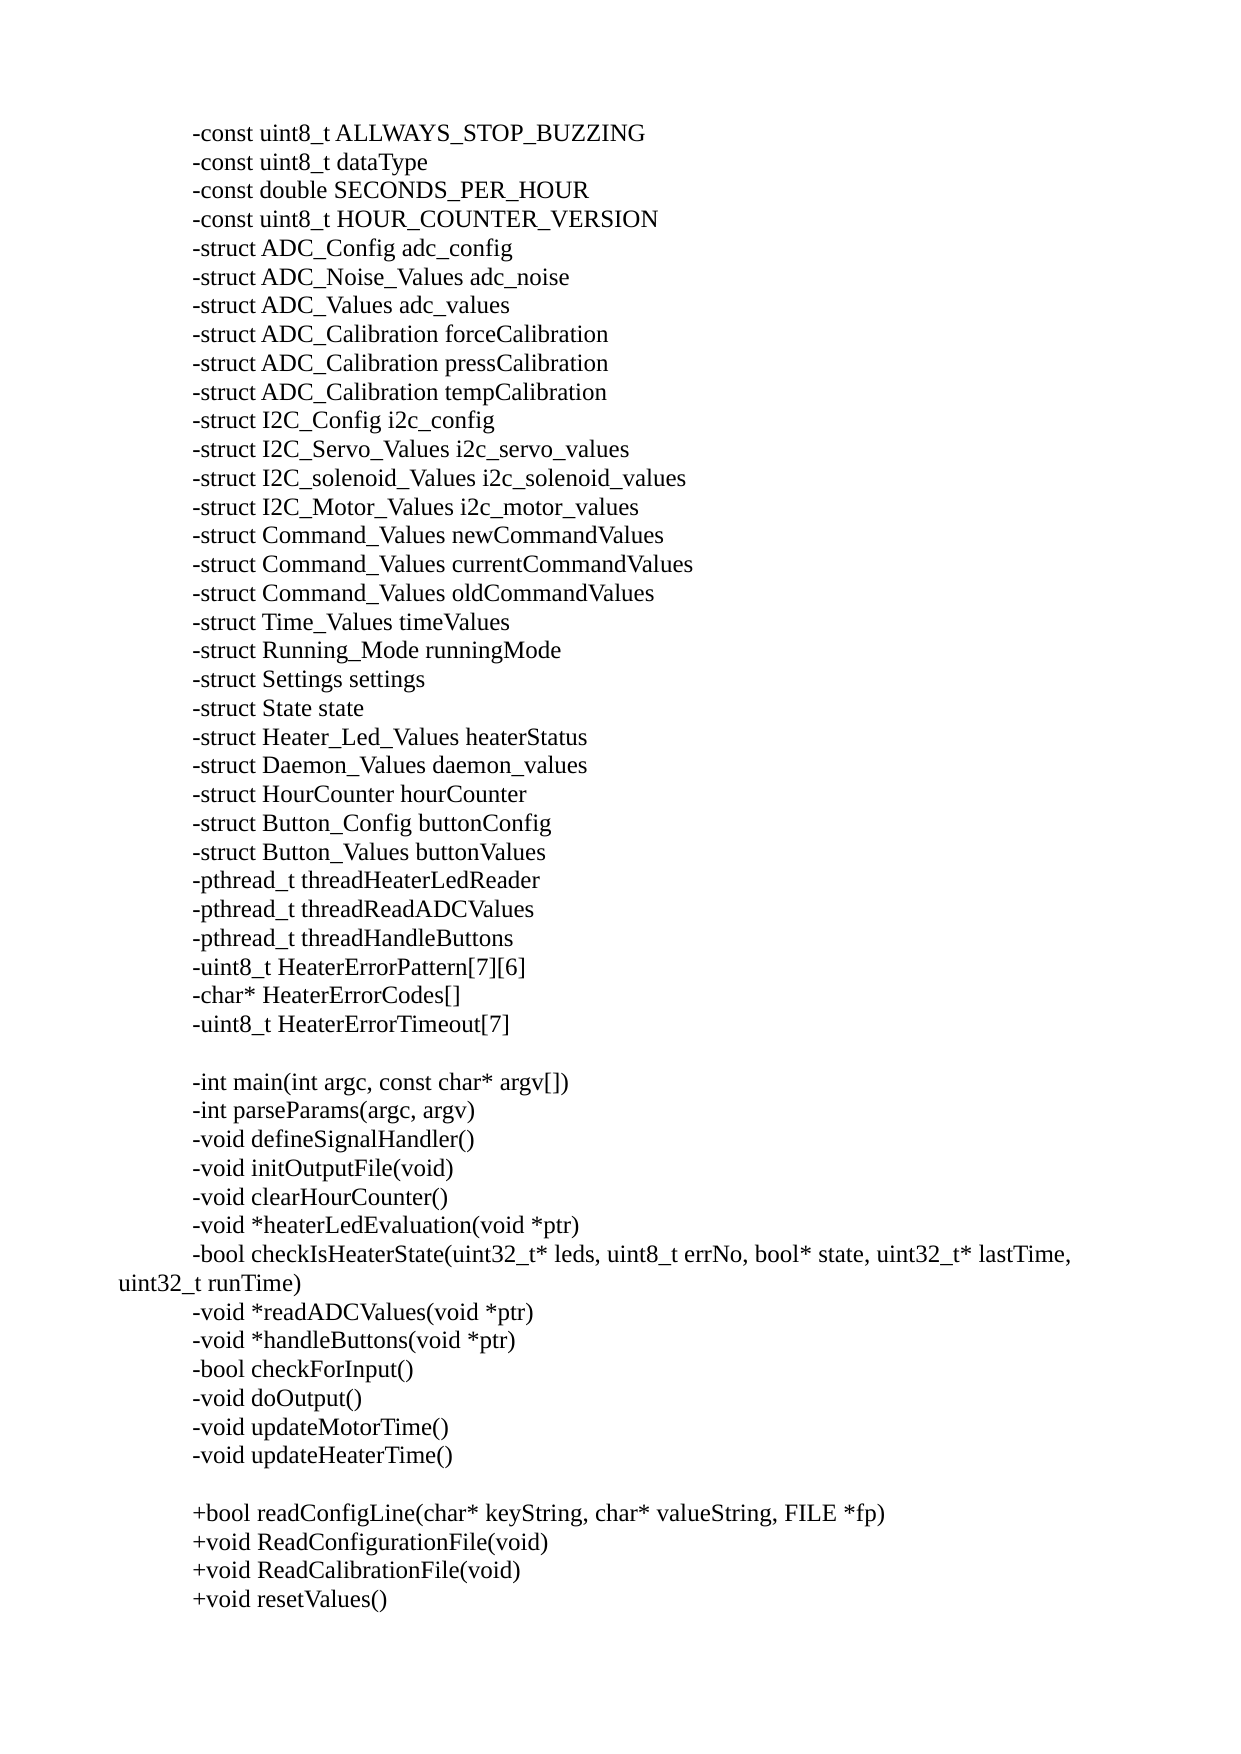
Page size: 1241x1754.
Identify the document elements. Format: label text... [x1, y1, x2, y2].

text -struct I2C_Config i2c_config [118, 406, 1122, 434]
text -struct ADC_Values adc_values [118, 291, 1122, 319]
text -struct I2C_Servo_Values i2c_servo_values [118, 434, 1122, 463]
text -void *handleButtons(void *ptr) [118, 1326, 1122, 1354]
text -void *readADCValues(void *ptr) [118, 1297, 1122, 1326]
text -struct Heater_Led_Values heaterStatus [118, 722, 1122, 751]
text -struct ADC_Config adc_config [118, 233, 1122, 262]
text -struct I2C_Motor_Values i2c_motor_values [118, 492, 1122, 521]
text -struct Button_Values buttonValues [118, 837, 1122, 866]
text +bool readConfigLine(char* keyString, char* valueString, FILE *fp) [118, 1498, 1122, 1527]
text -pthread_t threadHandleButtons [118, 923, 1122, 952]
text -const uint8_t ALLWAYS_STOP_BUZZING [118, 118, 1122, 147]
text -bool checkIsHeaterState(uint32_t* leds, uint8_t errNo, bool* state, uint32_t* lastTime, uint32_t runTime) [118, 1239, 1122, 1297]
text +void resetValues() [118, 1584, 1122, 1613]
text -struct Command_Values newCommandValues [118, 521, 1122, 549]
text -char* HeaterErrorCodes[] [118, 981, 1122, 1009]
text -uint8_t HeaterErrorTimeout[7] [118, 1009, 1122, 1038]
text -struct Daemon_Values daemon_values [118, 751, 1122, 779]
text -struct ADC_Calibration forceCalibration [118, 319, 1122, 348]
text -struct ADC_Calibration pressCalibration [118, 348, 1122, 377]
text -struct Time_Values timeValues [118, 607, 1122, 636]
text -struct Settings settings [118, 664, 1122, 693]
text -struct Command_Values currentCommandValues [118, 549, 1122, 578]
text -bool checkForInput() [118, 1354, 1122, 1383]
text -struct Button_Config buttonConfig [118, 808, 1122, 837]
text -int parseParams(argc, argv) [118, 1096, 1122, 1124]
text -void initOutputFile(void) [118, 1153, 1122, 1182]
text -const double SECONDS_PER_HOUR [118, 176, 1122, 204]
text -int main(int argc, const char* argv[]) [118, 1067, 1122, 1096]
text +void ReadCalibrationFile(void) [118, 1556, 1122, 1584]
text -void *heaterLedEvaluation(void *ptr) [118, 1211, 1122, 1239]
text -struct ADC_Calibration tempCalibration [118, 377, 1122, 406]
text -void updateMotorTime() [118, 1412, 1122, 1441]
text -void doOutput() [118, 1383, 1122, 1412]
text -const uint8_t HOUR_COUNTER_VERSION [118, 204, 1122, 233]
text +void ReadConfigurationFile(void) [118, 1527, 1122, 1556]
text -struct Running_Mode runningMode [118, 636, 1122, 664]
text -pthread_t threadReadADCValues [118, 894, 1122, 923]
text -struct I2C_solenoid_Values i2c_solenoid_values [118, 463, 1122, 492]
text -uint8_t HeaterErrorPattern[7][6] [118, 952, 1122, 981]
text -void updateHeaterTime() [118, 1441, 1122, 1469]
text -struct State state [118, 693, 1122, 722]
text -pthread_t threadHeaterLedReader [118, 866, 1122, 894]
text -const uint8_t dataType [118, 147, 1122, 176]
text -struct Command_Values oldCommandValues [118, 578, 1122, 607]
text -struct ADC_Noise_Values adc_noise [118, 262, 1122, 291]
text -void defineSignalHandler() [118, 1124, 1122, 1153]
text -struct HourCounter hourCounter [118, 779, 1122, 808]
text -void clearHourCounter() [118, 1182, 1122, 1211]
